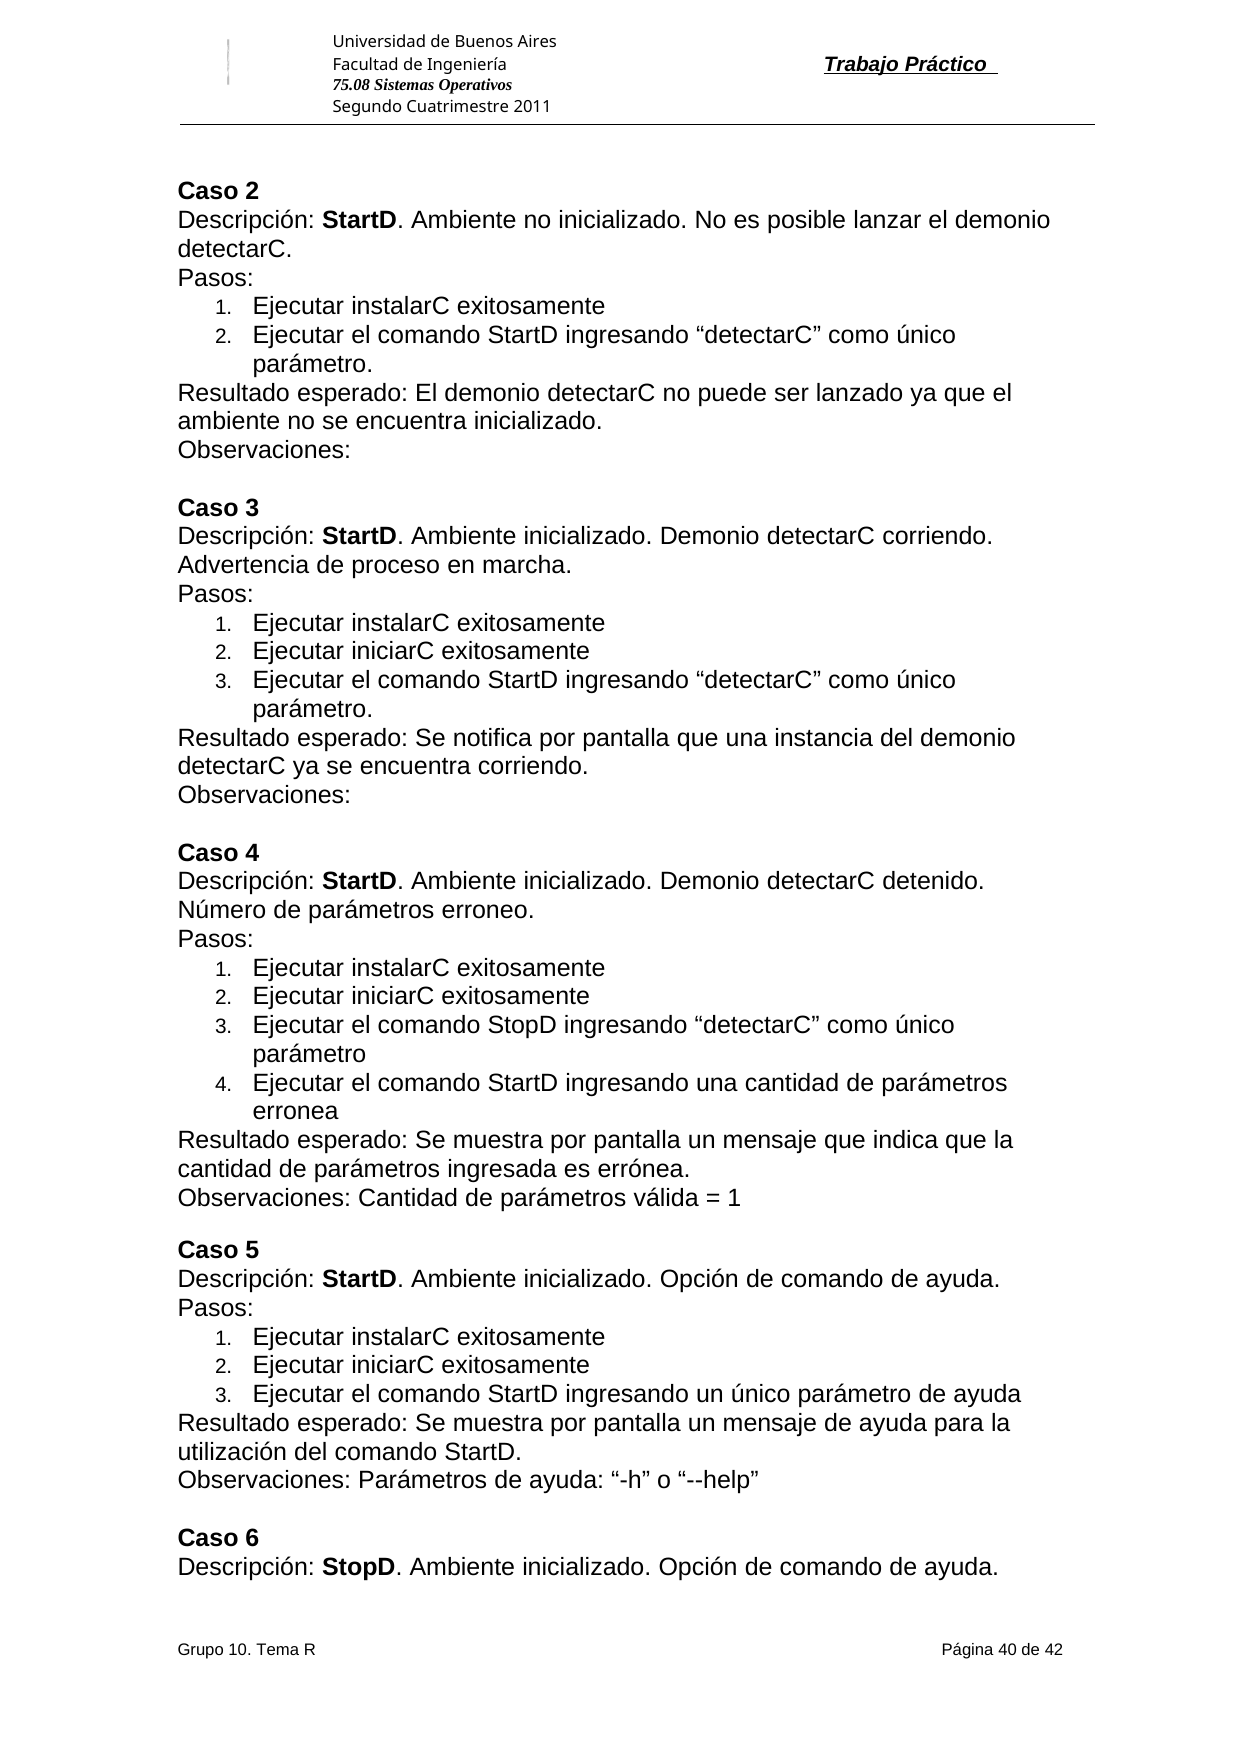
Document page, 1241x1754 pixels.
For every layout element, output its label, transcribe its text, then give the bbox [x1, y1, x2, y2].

list Ejecutar el comando StartD ingresando “detectarC” como único parámetro. [215, 320, 1063, 378]
text Pasos: [177, 263, 1063, 291]
text Pasos: [177, 924, 1063, 953]
text Resultado esperado: Se muestra por pantalla un mensaje de ayuda para la utilización del comando StartD. [177, 1408, 1063, 1465]
list Ejecutar el comando StartD ingresando una cantidad de parámetros erronea [215, 1068, 1063, 1125]
text Descripción: StartD. Ambiente no inicializado. No es posible lanzar el demonio detectarC. [177, 205, 1063, 263]
text Pasos: [177, 579, 1063, 608]
text Caso 5 [177, 1235, 1063, 1264]
text Observaciones: [177, 780, 1063, 809]
text Observaciones: [177, 435, 1063, 464]
text Caso 3 [177, 493, 1063, 521]
list Ejecutar instalarC exitosamente [215, 953, 1063, 981]
text Observaciones: Cantidad de parámetros válida = 1 [177, 1183, 1063, 1211]
text Resultado esperado: El demonio detectarC no puede ser lanzado ya que el ambiente no se encuentra inicializado. [177, 378, 1063, 435]
list Ejecutar el comando StartD ingresando “detectarC” como único parámetro. [215, 665, 1063, 723]
list Ejecutar el comando StartD ingresando un único parámetro de ayuda [215, 1379, 1063, 1408]
text Pasos: [177, 1293, 1063, 1322]
list Ejecutar iniciarC exitosamente [215, 1350, 1063, 1379]
text Caso 4 [177, 838, 1063, 866]
text Descripción: StopD. Ambiente inicializado. Opción de comando de ayuda. [177, 1552, 1063, 1580]
list Ejecutar iniciarC exitosamente [215, 636, 1063, 665]
list Ejecutar el comando StopD ingresando “detectarC” como único parámetro [215, 1010, 1063, 1068]
list Ejecutar iniciarC exitosamente [215, 981, 1063, 1010]
list Ejecutar instalarC exitosamente [215, 291, 1063, 320]
text Descripción: StartD. Ambiente inicializado. Demonio detectarC corriendo. Advertencia de proceso en marcha. [177, 521, 1063, 579]
text Caso 2 [177, 176, 1063, 205]
text Observaciones: Parámetros de ayuda: “-h” o “--help” [177, 1465, 1063, 1494]
list Ejecutar instalarC exitosamente [215, 608, 1063, 636]
text Caso 6 [177, 1523, 1063, 1552]
text Resultado esperado: Se muestra por pantalla un mensaje que indica que la cantidad de parámetros ingresada es errónea. [177, 1125, 1063, 1183]
text Descripción: StartD. Ambiente inicializado. Demonio detectarC detenido. Número de parámetros erroneo. [177, 866, 1063, 924]
list Ejecutar instalarC exitosamente [215, 1322, 1063, 1350]
text Descripción: StartD. Ambiente inicializado. Opción de comando de ayuda. [177, 1264, 1063, 1293]
text Resultado esperado: Se notifica por pantalla que una instancia del demonio detectarC ya se encuentra corriendo. [177, 723, 1063, 780]
